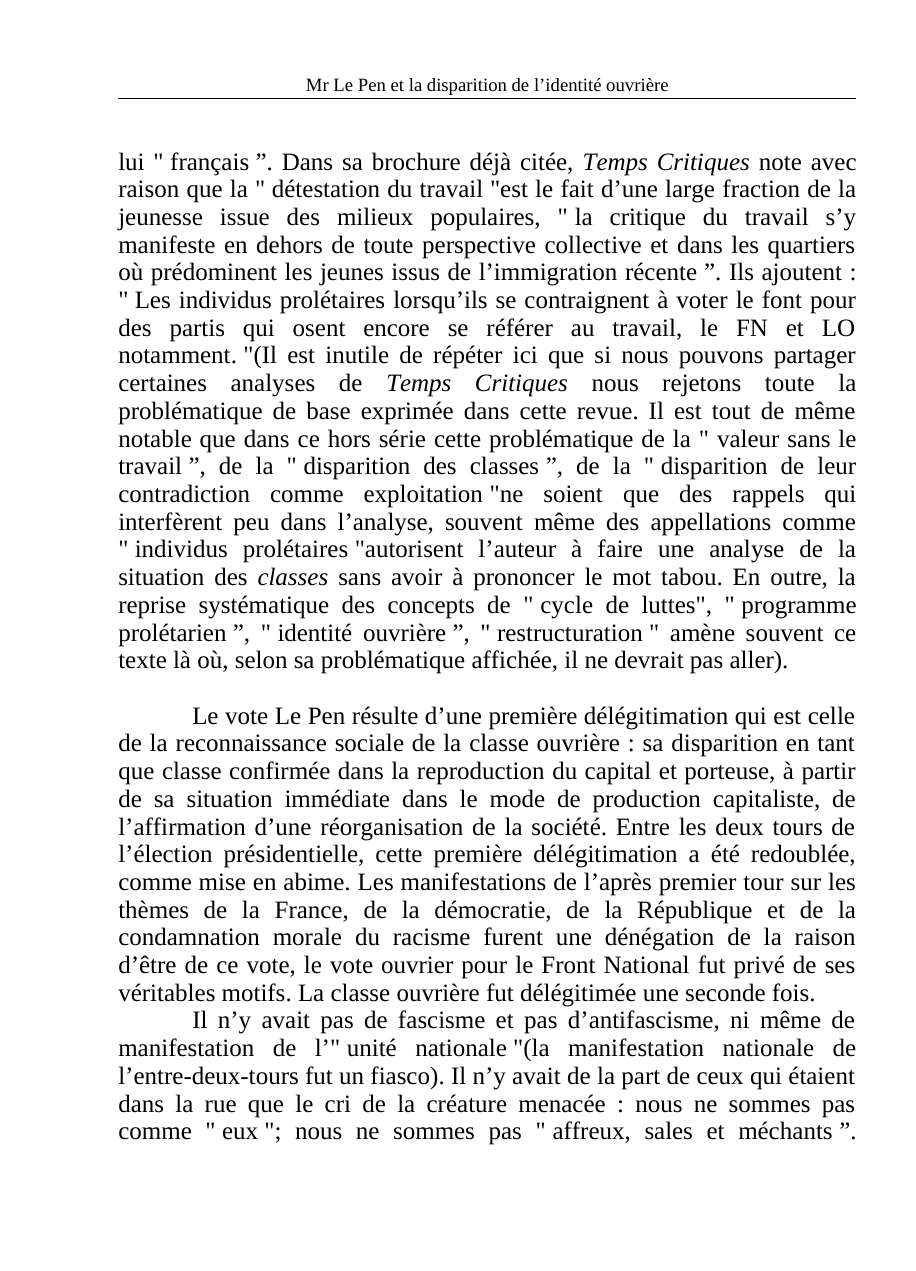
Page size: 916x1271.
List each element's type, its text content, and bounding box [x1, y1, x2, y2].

text Il n’y avait pas de fascisme et pas d’antifascisme, ni même de manifestation de l’" unité nationale "(la manifestation nationale de l’entre-deux-tours fut un fiasco). Il n’y avait de la part de ceux qui étaient dans la rue que le cri de la créature menacée : nous ne sommes pas comme " eux "; nous ne sommes pas " affreux, sales et méchants ”. [118, 1007, 856, 1145]
text Le vote Le Pen résulte d’une première délégitimation qui est celle de la reconnaissance sociale de la classe ouvrière : sa disparition en tant que classe confirmée dans la reproduction du capital et porteuse, à partir de sa situation immédiate dans le mode de production capitaliste, de l’affirmation d’une réorganisation de la société. Entre les deux tours de l’élection présidentielle, cette première délégitimation a été redoublée, comme mise en abime. Les manifestations de l’après premier tour sur les thèmes de la France, de la démocratie, de la République et de la condamnation morale du racisme furent une dénégation de la raison d’être de ce vote, le vote ouvrier pour le Front National fut privé de ses véritables motifs. La classe ouvrière fut délégitimée une seconde fois. [118, 702, 856, 1007]
text lui " français ”. Dans sa brochure déjà citée, Temps Critiques note avec raison que la " détestation du travail "est le fait d’une large fraction de la jeunesse issue des milieux populaires, " la critique du travail s’y manifeste en dehors de toute perspective collective et dans les quartiers où prédominent les jeunes issus de l’immigration récente ”. Ils ajoutent : " Les individus prolétaires lorsqu’ils se contraignent à voter le font pour des partis qui osent encore se référer au travail, le FN et LO notamment. "(Il est inutile de répéter ici que si nous pouvons partager certaines analyses de Temps Critiques nous rejetons toute la problématique de base exprimée dans cette revue. Il est tout de même notable que dans ce hors série cette problématique de la " valeur sans le travail ”, de la " disparition des classes ”, de la " disparition de leur contradiction comme exploitation "ne soient que des rappels qui interfèrent peu dans l’analyse, souvent même des appellations comme " individus prolétaires "autorisent l’auteur à faire une analyse de la situation des classes sans avoir à prononcer le mot tabou. En outre, la reprise systématique des concepts de " cycle de luttes", " programme prolétarien ”, " identité ouvrière ”, " restructuration " amène souvent ce texte là où, selon sa problématique affichée, il ne devrait pas aller). [118, 148, 856, 674]
